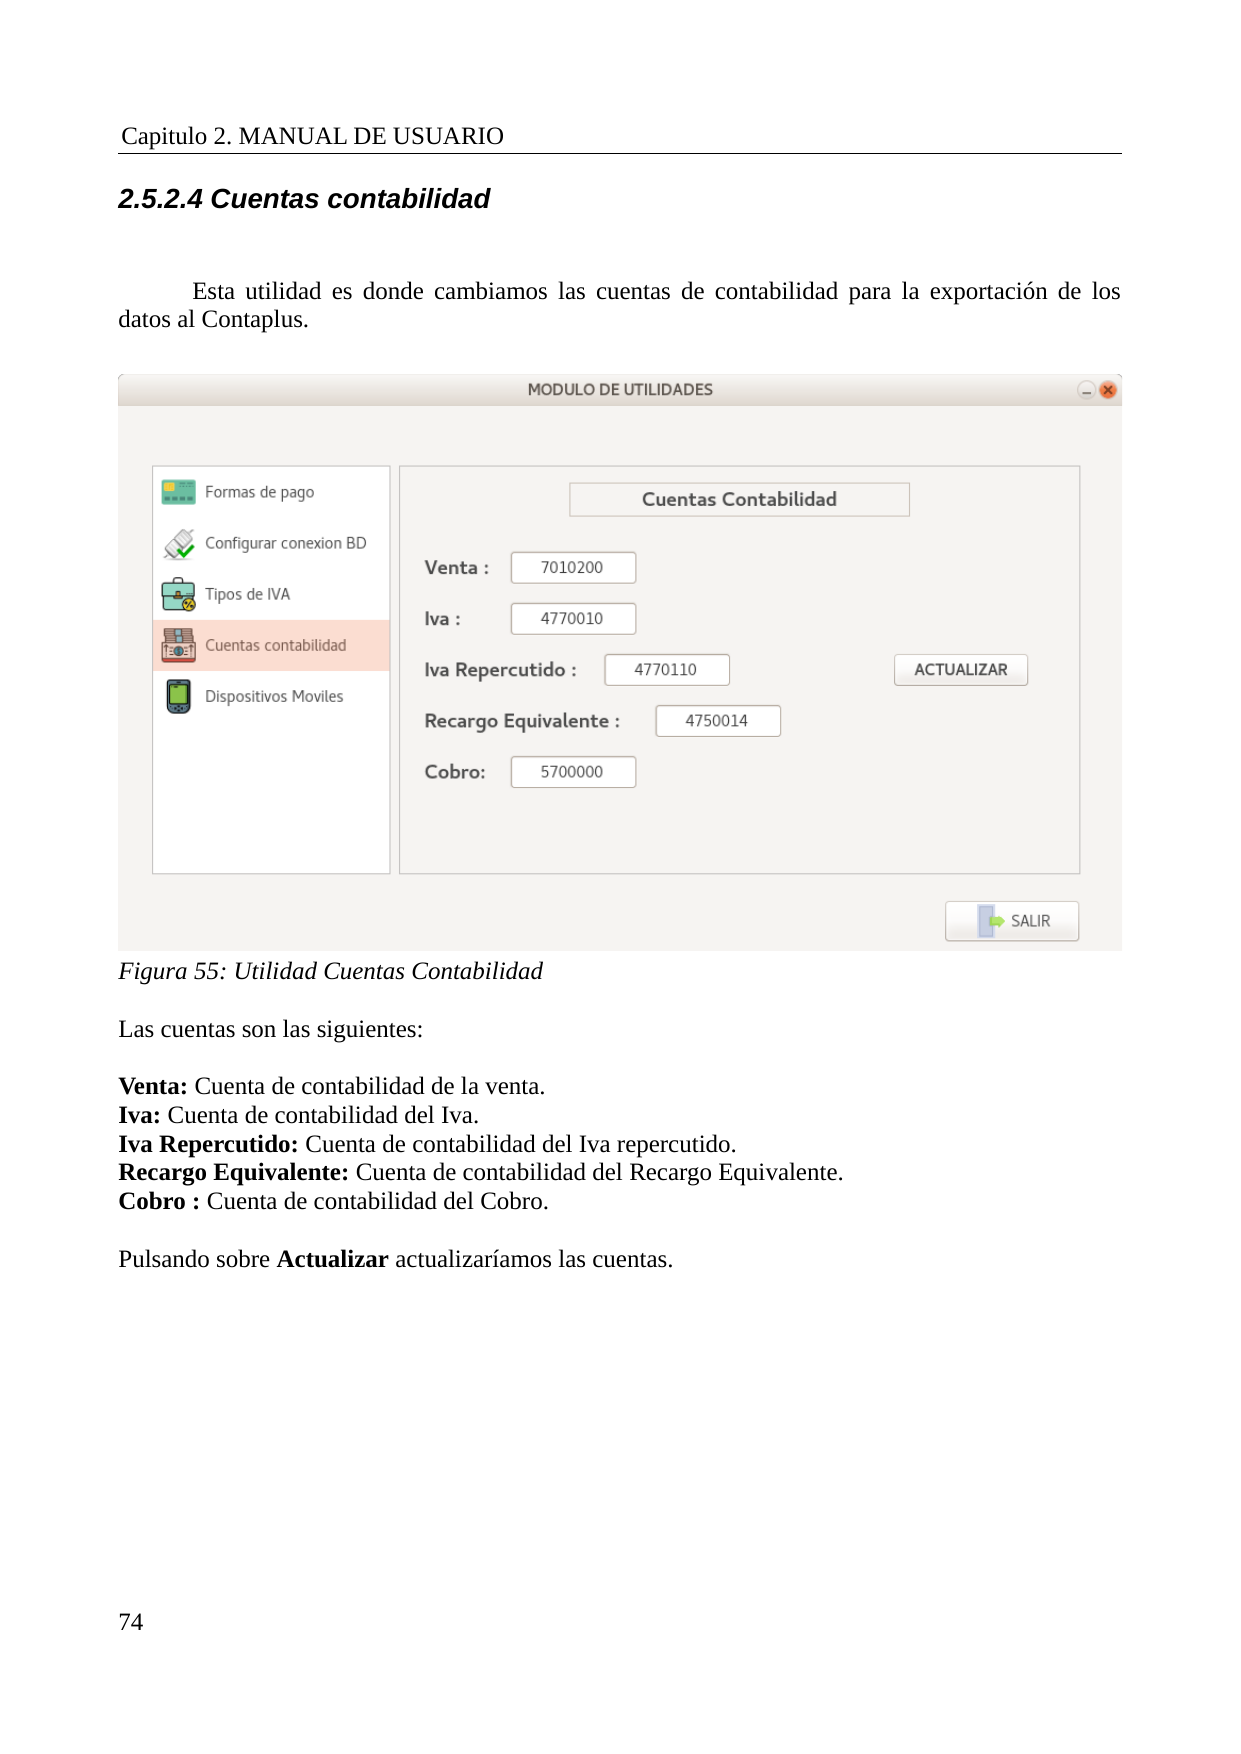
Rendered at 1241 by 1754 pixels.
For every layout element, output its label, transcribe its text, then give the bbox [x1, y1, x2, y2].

text Figura 55: Utilidad Cuentas Contabilidad [118, 951, 1122, 985]
text Pulsando sobre Actualizar actualizaríamos las cuentas. [118, 1244, 1122, 1272]
text Esta utilidad es donde cambiamos las cuentas de contabilidad para la exportación de los datos al Contaplus. [118, 276, 1122, 333]
text Recargo Equivalente: Cuenta de contabilidad del Recargo Equivalente. [118, 1157, 1122, 1186]
text Las cuentas son las siguientes: [118, 1014, 1122, 1042]
text Cobro : Cuenta de contabilidad del Cobro. [118, 1186, 1122, 1215]
text Iva Repercutido: Cuenta de contabilidad del Iva repercutido. [118, 1129, 1122, 1157]
text Venta: Cuenta de contabilidad de la venta. [118, 1071, 1122, 1100]
picture [118, 374, 1123, 951]
text Iva: Cuenta de contabilidad del Iva. [118, 1100, 1122, 1129]
subtitle 2.5.2.4 Cuentas contabilidad [118, 182, 1122, 214]
